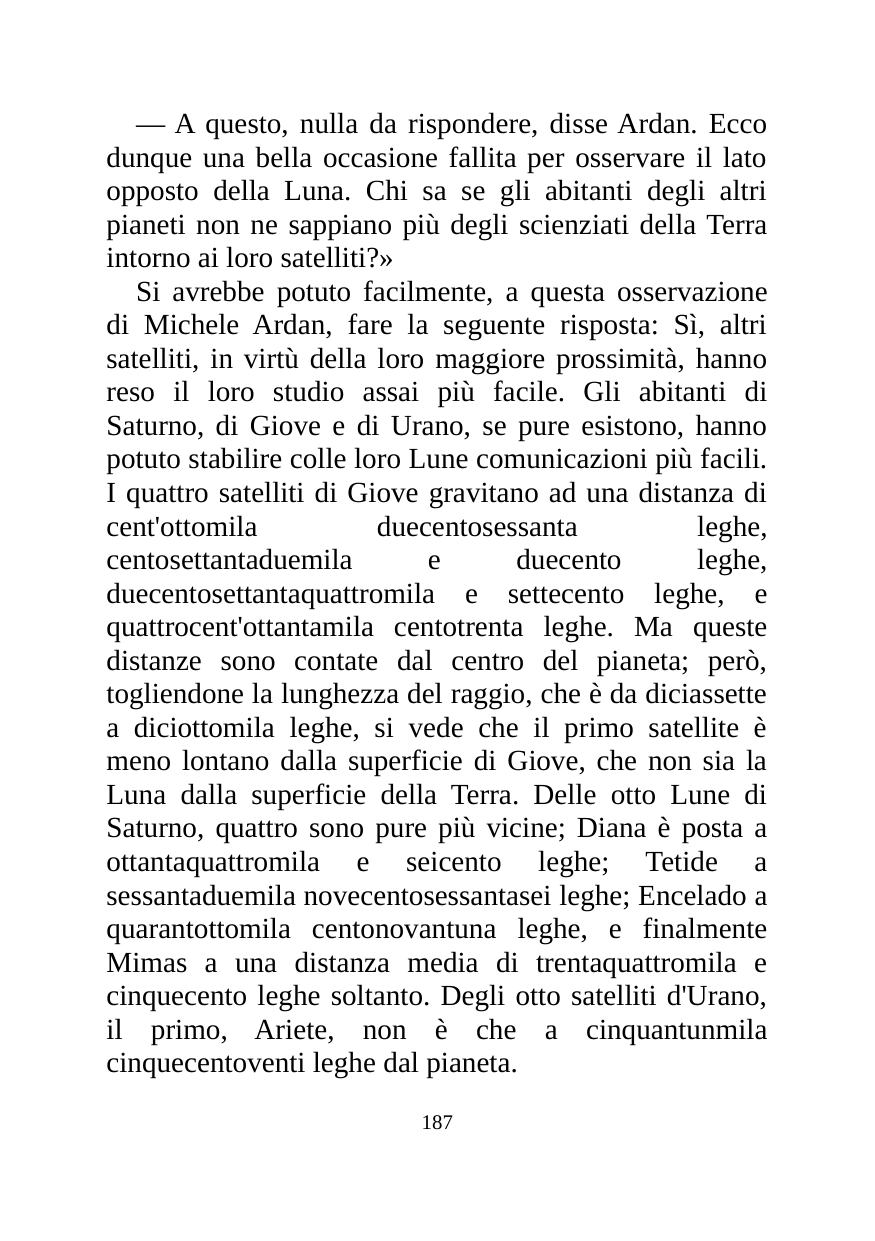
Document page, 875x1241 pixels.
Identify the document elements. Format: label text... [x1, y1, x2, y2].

text Si avrebbe potuto facilmente, a questa osservazione di Michele Ardan, fare la seguente risposta: Sì, altri satelliti, in virtù della loro maggiore prossimità, hanno reso il loro studio assai più facile. Gli abitanti di Saturno, di Giove e di Urano, se pure esistono, hanno potuto stabilire colle loro Lune comunicazioni più facili. I quattro satelliti di Giove gravitano ad una distanza di cent'ottomila duecentosessanta leghe, centosettantaduemila e duecento leghe, duecentosettantaquattromila e settecento leghe, e quattrocent'ottantamila centotrenta leghe. Ma queste distanze sono contate dal centro del pianeta; però, togliendone la lunghezza del raggio, che è da diciassette a diciottomila leghe, si vede che il primo satellite è meno lontano dalla superficie di Giove, che non sia la Luna dalla superficie della Terra. Delle otto Lune di Saturno, quattro sono pure più vicine; Diana è posta a ottantaquattromila e seicento leghe; Tetide a sessantaduemila novecentosessantasei leghe; Encelado a quarantottomila centonovantuna leghe, e finalmente Mimas a una distanza media di trentaquattromila e cinquecento leghe soltanto. Degli otto satelliti d'Urano, il primo, Ariete, non è che a cinquantunmila cinquecentoventi leghe dal pianeta. [106, 274, 768, 1079]
text — A questo, nulla da rispondere, disse Ardan. Ecco dunque una bella occasione fallita per osservare il lato opposto della Luna. Chi sa se gli abitanti degli altri pianeti non ne sappiano più degli scienziati della Terra intorno ai loro satelliti?» [106, 106, 768, 274]
